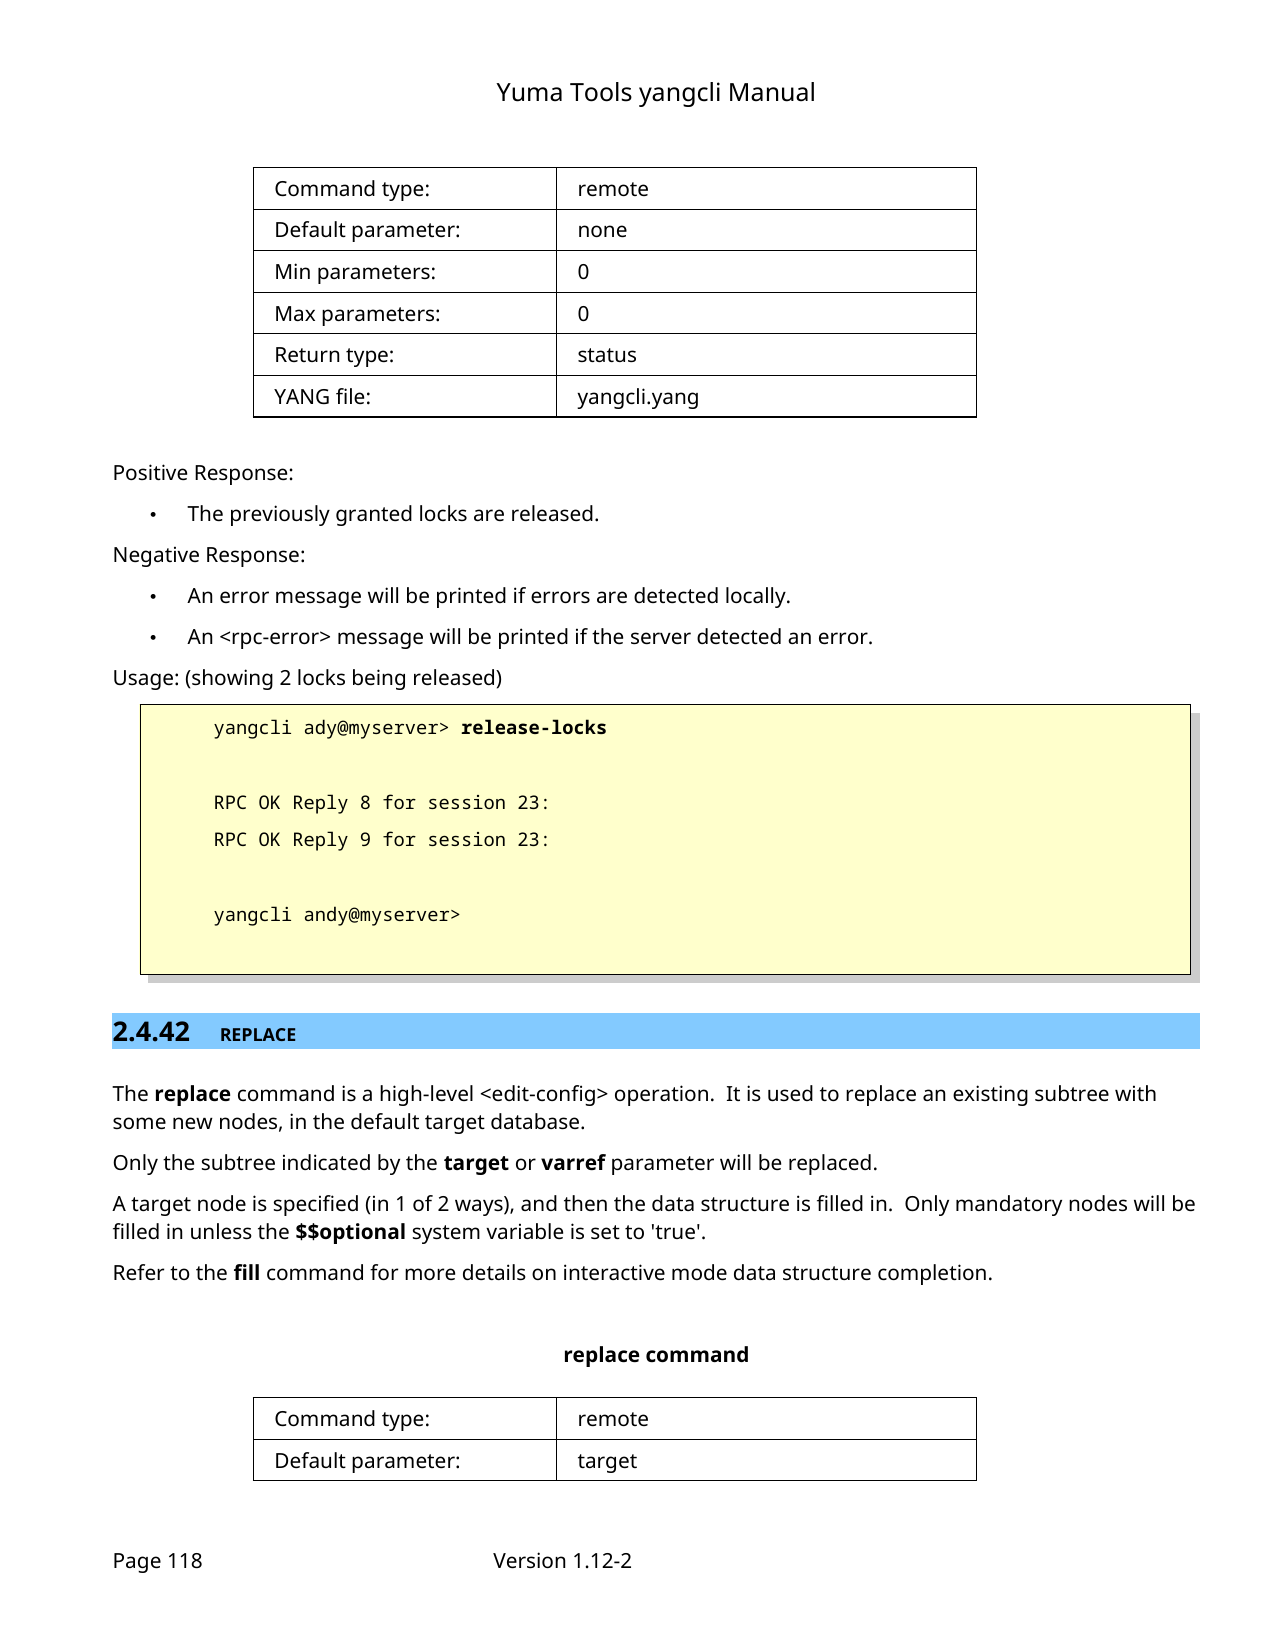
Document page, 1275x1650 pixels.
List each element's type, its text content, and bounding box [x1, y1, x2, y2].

table_cell Default parameter: [254, 1440, 556, 1480]
text A target node is specified (in 1 of 2 ways), and then the data structure is filled in. Only mandatory nodes will be filled in unless the $$optional system variable is set to 'true'. [112, 1189, 1200, 1246]
table_header Command type: [254, 1398, 556, 1439]
text RPC OK Reply 8 for session 23: [141, 779, 1190, 814]
text Refer to the fill command for more details on interactive mode data structure completion. [112, 1258, 1200, 1287]
table_header remote [557, 1398, 976, 1439]
table_header Command type: [254, 168, 556, 208]
table_cell 0 [557, 251, 976, 292]
table_cell status [557, 334, 976, 375]
text Only the subtree indicated by the target or varref parameter will be replaced. [112, 1148, 1200, 1176]
table_cell Return type: [254, 334, 556, 375]
list The previously granted locks are released. [150, 499, 1200, 528]
list An error message will be printed if errors are detected locally. [150, 581, 1200, 609]
subtitle replace [112, 1013, 1200, 1049]
table_cell 0 [557, 293, 976, 333]
table_header remote [557, 168, 976, 208]
subtitle replace command [127, 1340, 1185, 1369]
text yangcli ady@myserver> release-locks [141, 705, 1190, 739]
text Negative Response: [112, 540, 1200, 569]
text Usage: (showing 2 locks being released) [112, 663, 1200, 691]
table_cell YANG file: [254, 376, 556, 416]
text yangcli andy@myserver> [141, 891, 1190, 927]
table_cell Min parameters: [254, 251, 556, 292]
table_cell Default parameter: [254, 210, 556, 250]
table_cell target [557, 1440, 976, 1480]
text The replace command is a high-level <edit-config> operation. It is used to replace an existing subtree with some new nodes, in the default target database. [112, 1079, 1200, 1136]
text Positive Response: [112, 458, 1200, 487]
table_cell yangcli.yang [557, 376, 976, 416]
table_cell Max parameters: [254, 293, 556, 333]
text RPC OK Reply 9 for session 23: [141, 816, 1190, 852]
table_cell none [557, 210, 976, 250]
list An <rpc-error> message will be printed if the server detected an error. [150, 622, 1200, 651]
